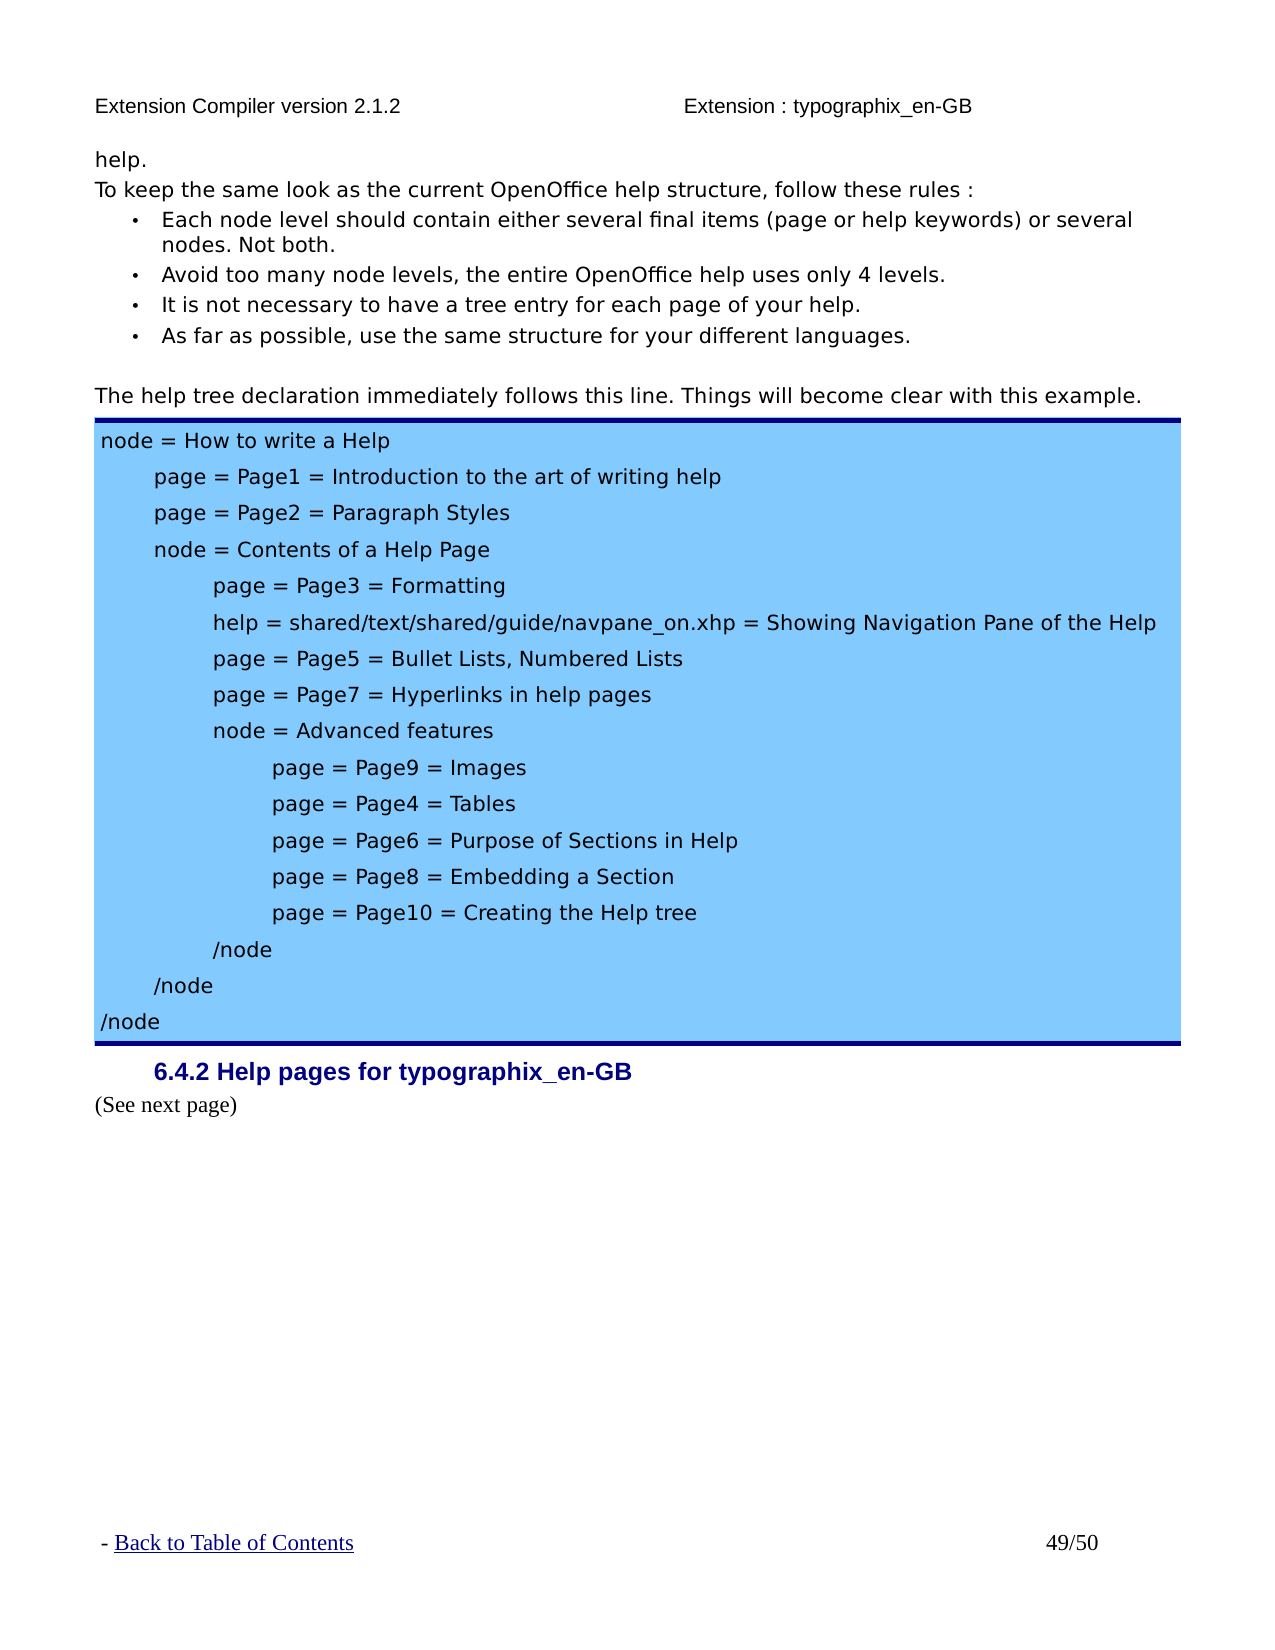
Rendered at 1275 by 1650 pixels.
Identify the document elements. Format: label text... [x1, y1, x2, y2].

list As far as possible, use the same structure for your different languages. [132, 323, 1181, 348]
text page = Page3 = Formatting [94, 563, 1181, 598]
text node = Contents of a Help Page [94, 527, 1181, 562]
text node = Advanced features [94, 708, 1181, 744]
text /node [94, 963, 1181, 998]
subtitle Help pages for typographix_en-GB [153, 1058, 1181, 1086]
text The help tree declaration immediately follows this line. Things will become clear with this example. [94, 384, 1181, 409]
text /node [94, 999, 1181, 1046]
text node = How to write a Help [94, 419, 1181, 453]
text page = Page2 = Paragraph Styles [94, 490, 1181, 526]
text page = Page5 = Bullet Lists, Numbered Lists [94, 636, 1181, 671]
text help. [94, 147, 1181, 172]
text page = Page6 = Purpose of Sections in Help [94, 817, 1181, 853]
text /node [94, 926, 1181, 962]
text page = Page4 = Tables [94, 781, 1181, 817]
text help = shared/text/shared/guide/navpane_on.xhp = Showing Navigation Pane of the Help [94, 599, 1181, 635]
list Avoid too many node levels, the entire OpenOffice help uses only 4 levels. [132, 263, 1181, 287]
text page = Page7 = Hyperlinks in help pages [94, 672, 1181, 708]
list Each node level should contain either several final items (page or help keywords) or several nodes. Not both. [132, 208, 1181, 257]
text (See next page) [94, 1092, 1181, 1117]
text page = Page1 = Introduction to the art of writing help [94, 454, 1181, 489]
text page = Page9 = Images [94, 745, 1181, 780]
text To keep the same look as the current OpenOffice help structure, follow these rules : [94, 178, 1181, 202]
text page = Page10 = Creating the Help tree [94, 890, 1181, 926]
text page = Page8 = Embedding a Section [94, 854, 1181, 889]
list It is not necessary to have a tree entry for each page of your help. [132, 293, 1181, 318]
